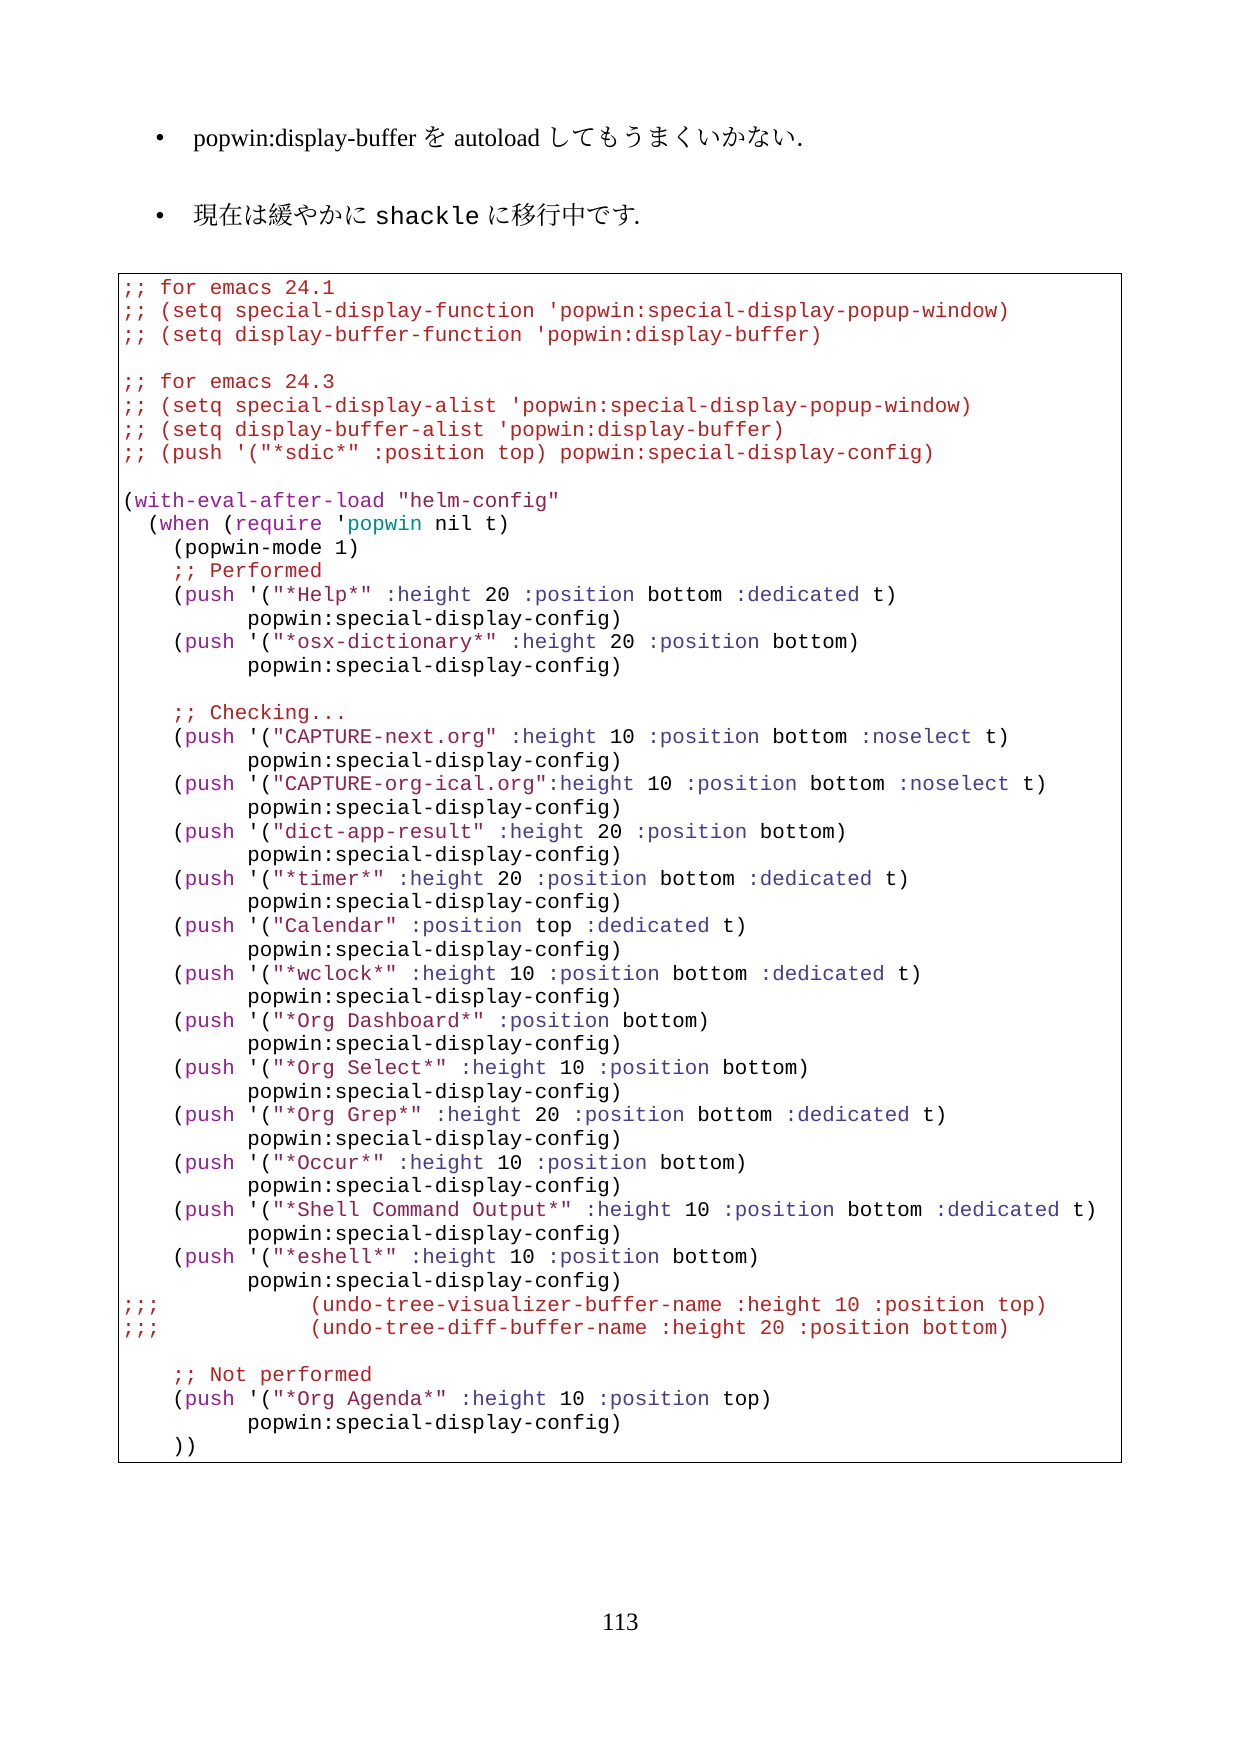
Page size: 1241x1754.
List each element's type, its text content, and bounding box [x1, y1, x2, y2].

text popwin:special-display-config) [119, 935, 1121, 958]
text ;; (setq display-buffer-alist 'popwin:display-buffer) [119, 415, 1121, 438]
text (popwin-mode 1) [119, 533, 1121, 557]
text ;;; (undo-tree-diff-buffer-name :height 20 :position bottom) [119, 1313, 1121, 1337]
text popwin:special-display-config) [119, 1077, 1121, 1100]
text (push '("*osx-dictionary*" :height 20 :position bottom) [119, 627, 1121, 651]
text popwin:special-display-config) [119, 888, 1121, 911]
text popwin:special-display-config) [119, 746, 1121, 769]
text )) [119, 1431, 1121, 1462]
text ;; for emacs 24.3 [119, 367, 1121, 391]
text (push '("*eshell*" :height 10 :position bottom) [119, 1242, 1121, 1266]
text ;; (setq display-buffer-function 'popwin:display-buffer) [119, 320, 1121, 344]
text popwin:special-display-config) [119, 1408, 1121, 1431]
text (when (require 'popwin nil t) [119, 509, 1121, 533]
text popwin:special-display-config) [119, 840, 1121, 864]
text ;; (push '("*sdic*" :position top) popwin:special-display-config) [119, 438, 1121, 462]
text popwin:special-display-config) [119, 1029, 1121, 1053]
text (push '("*timer*" :height 20 :position bottom :dedicated t) [119, 864, 1121, 888]
text ;; (setq special-display-alist 'popwin:special-display-popup-window) [119, 391, 1121, 415]
text (push '("*Shell Command Output*" :height 10 :position bottom :dedicated t) [119, 1195, 1121, 1219]
text popwin:special-display-config) [119, 982, 1121, 1006]
text ;; Not performed [119, 1361, 1121, 1384]
text ;; (setq special-display-function 'popwin:special-display-popup-window) [119, 296, 1121, 320]
text (push '("*Org Select*" :height 10 :position bottom) [119, 1053, 1121, 1077]
text (push '("*Help*" :height 20 :position bottom :dedicated t) [119, 580, 1121, 604]
text (push '("*Org Agenda*" :height 10 :position top) [119, 1384, 1121, 1408]
text popwin:special-display-config) [119, 1266, 1121, 1289]
text (push '("Calendar" :position top :dedicated t) [119, 911, 1121, 935]
text (push '("*wclock*" :height 10 :position bottom :dedicated t) [119, 958, 1121, 982]
list popwin:display-buffer を autoload してもうまくいかない． [156, 118, 1122, 183]
text popwin:special-display-config) [119, 651, 1121, 675]
text (push '("*Occur*" :height 10 :position bottom) [119, 1148, 1121, 1171]
text (push '("*Org Grep*" :height 20 :position bottom :dedicated t) [119, 1100, 1121, 1124]
text ;; Checking... [119, 698, 1121, 722]
text ;; for emacs 24.1 [119, 274, 1121, 296]
text (with-eval-after-load "helm-config" [119, 486, 1121, 509]
text popwin:special-display-config) [119, 1124, 1121, 1148]
text popwin:special-display-config) [119, 793, 1121, 817]
text (push '("CAPTURE-next.org" :height 10 :position bottom :noselect t) [119, 722, 1121, 746]
text popwin:special-display-config) [119, 1219, 1121, 1242]
list 現在は緩やかに shackle に移行中です． [156, 195, 1122, 260]
text (push '("*Org Dashboard*" :position bottom) [119, 1006, 1121, 1029]
text popwin:special-display-config) [119, 1171, 1121, 1195]
text (push '("CAPTURE-org-ical.org":height 10 :position bottom :noselect t) [119, 769, 1121, 793]
text (push '("dict-app-result" :height 20 :position bottom) [119, 817, 1121, 840]
text ;;; (undo-tree-visualizer-buffer-name :height 10 :position top) [119, 1289, 1121, 1313]
text ;; Performed [119, 557, 1121, 580]
text popwin:special-display-config) [119, 604, 1121, 627]
